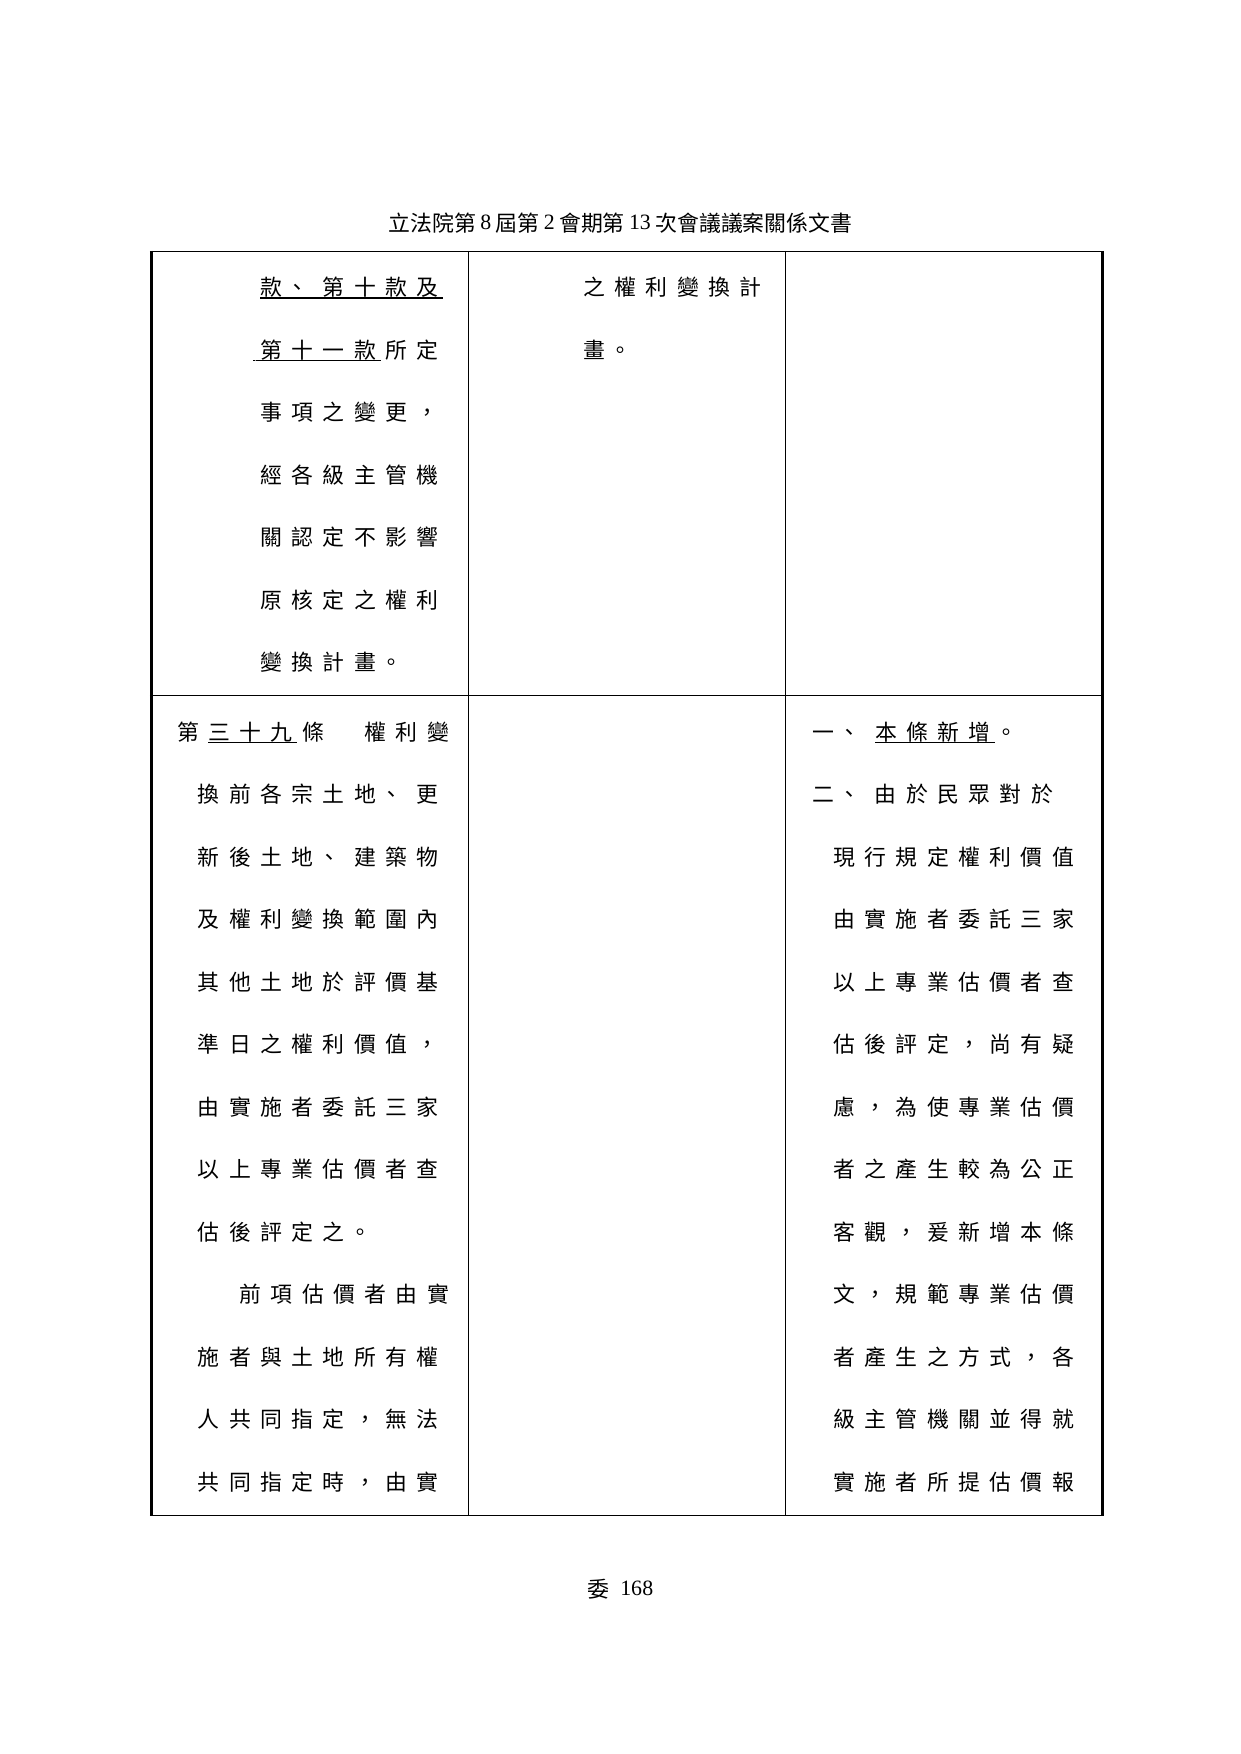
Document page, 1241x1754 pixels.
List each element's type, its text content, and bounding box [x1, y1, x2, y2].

table_cell 第三十九條 權利變換前各宗土地、更新後土地、建築物及權利變換範圍內其他土地於評價基準日之權利價值，由實施者委託三家以上專業估價者查估後評定之。 前項估價者由實施者與土地所有權人共同指定，無法共同指定時，由實 [153, 696, 468, 1514]
table_cell 之權利變換計畫。 [469, 252, 785, 695]
table_cell 款、第十款及第十一款所定事項之變更，經各級主管機關認定不影響原核定之權利變換計畫。 [153, 252, 468, 695]
table_cell [786, 252, 1101, 695]
table_cell [469, 696, 785, 1514]
table_cell 一、本條新增。 二、由於民眾對於現行規定權利價值由實施者委託三家以上專業估價者查估後評定，尚有疑慮，為使專業估價者之產生較為公正客觀，爰新增本條文，規範專業估價者產生之方式，各級主管機關並得就實施者所提估價報 [786, 696, 1101, 1514]
